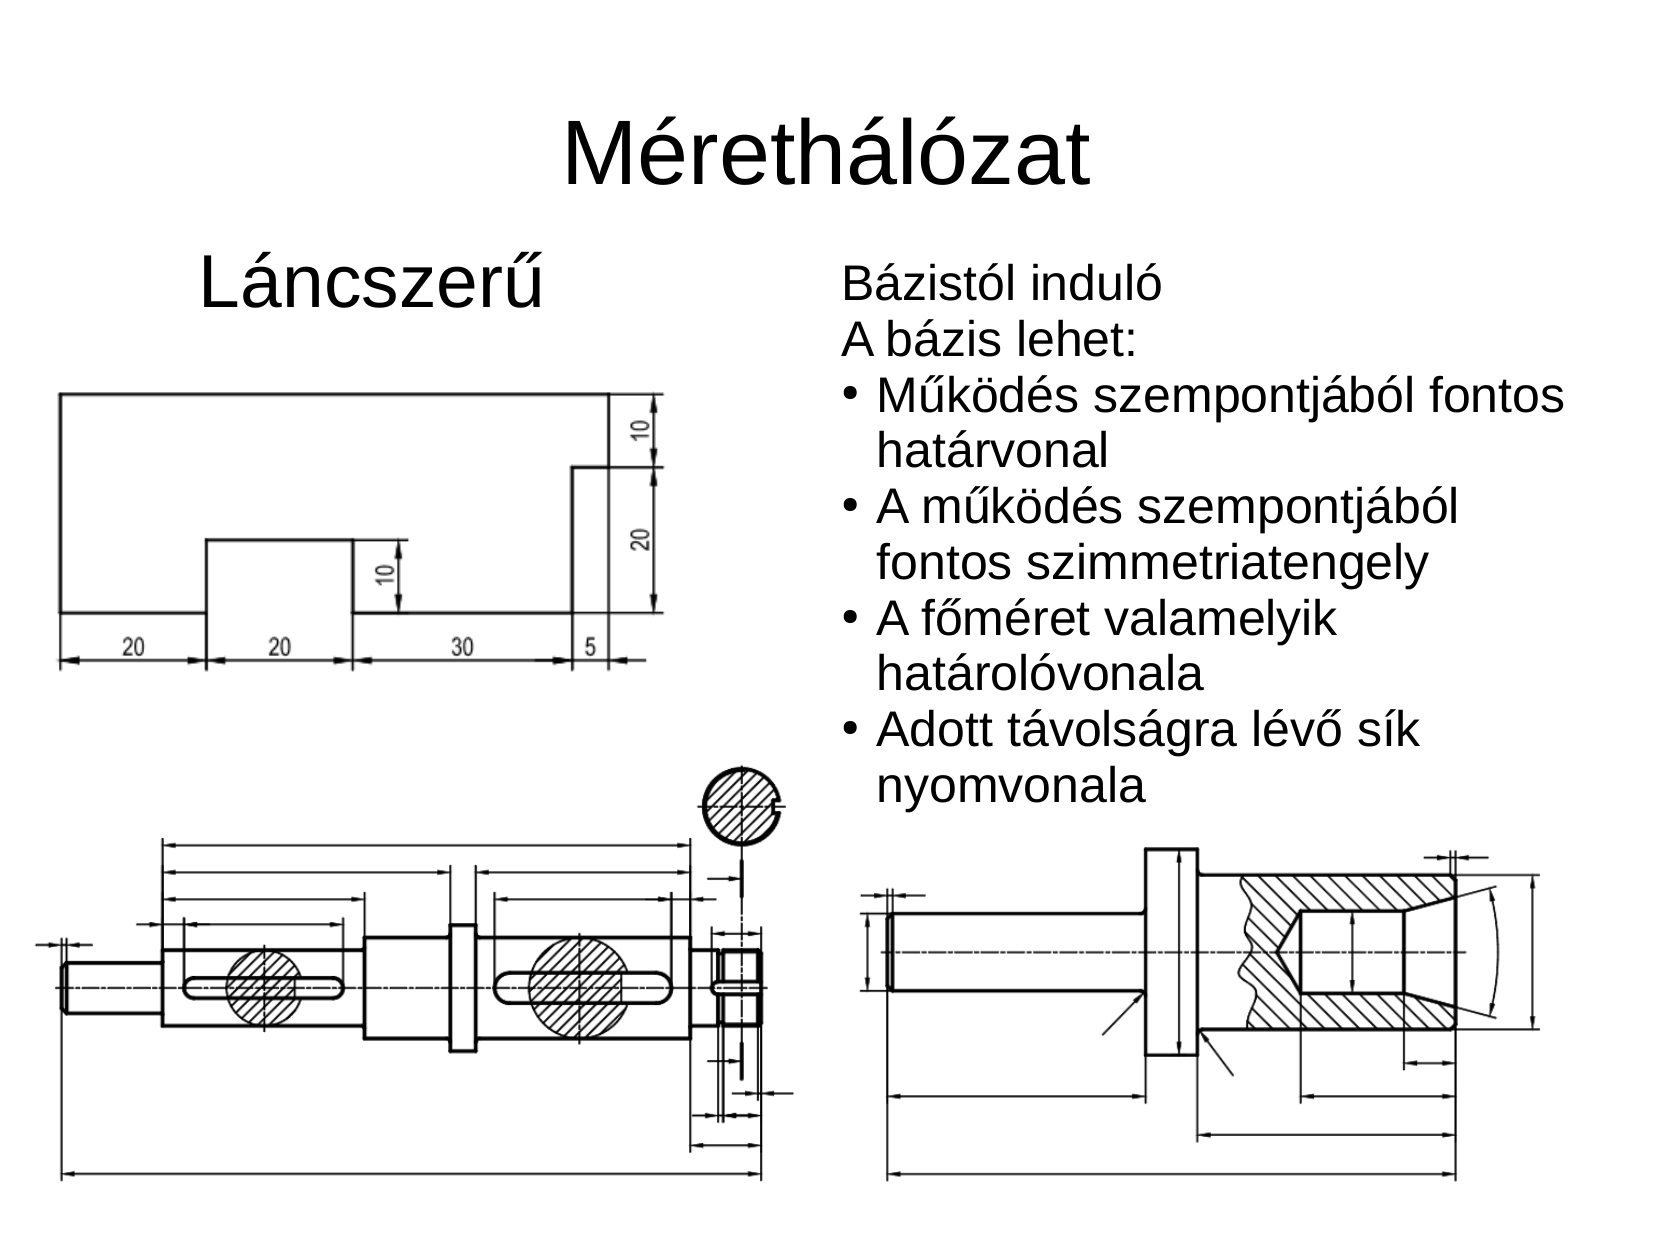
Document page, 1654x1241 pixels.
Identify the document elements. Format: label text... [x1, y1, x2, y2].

picture [23, 755, 815, 1197]
text_box Láncszerű [70, 232, 674, 331]
text_box Bázistól induló A bázis lehet: Működés szempontjából fontos határvonal A működés szempontjából fontos szimmetriatengely A főméret valamelyik határolóvonala Adott távolságra lévő sík nyomvonala [826, 248, 1595, 821]
picture [47, 377, 695, 692]
title Mérethálózat [82, 49, 1571, 257]
picture [850, 822, 1573, 1193]
